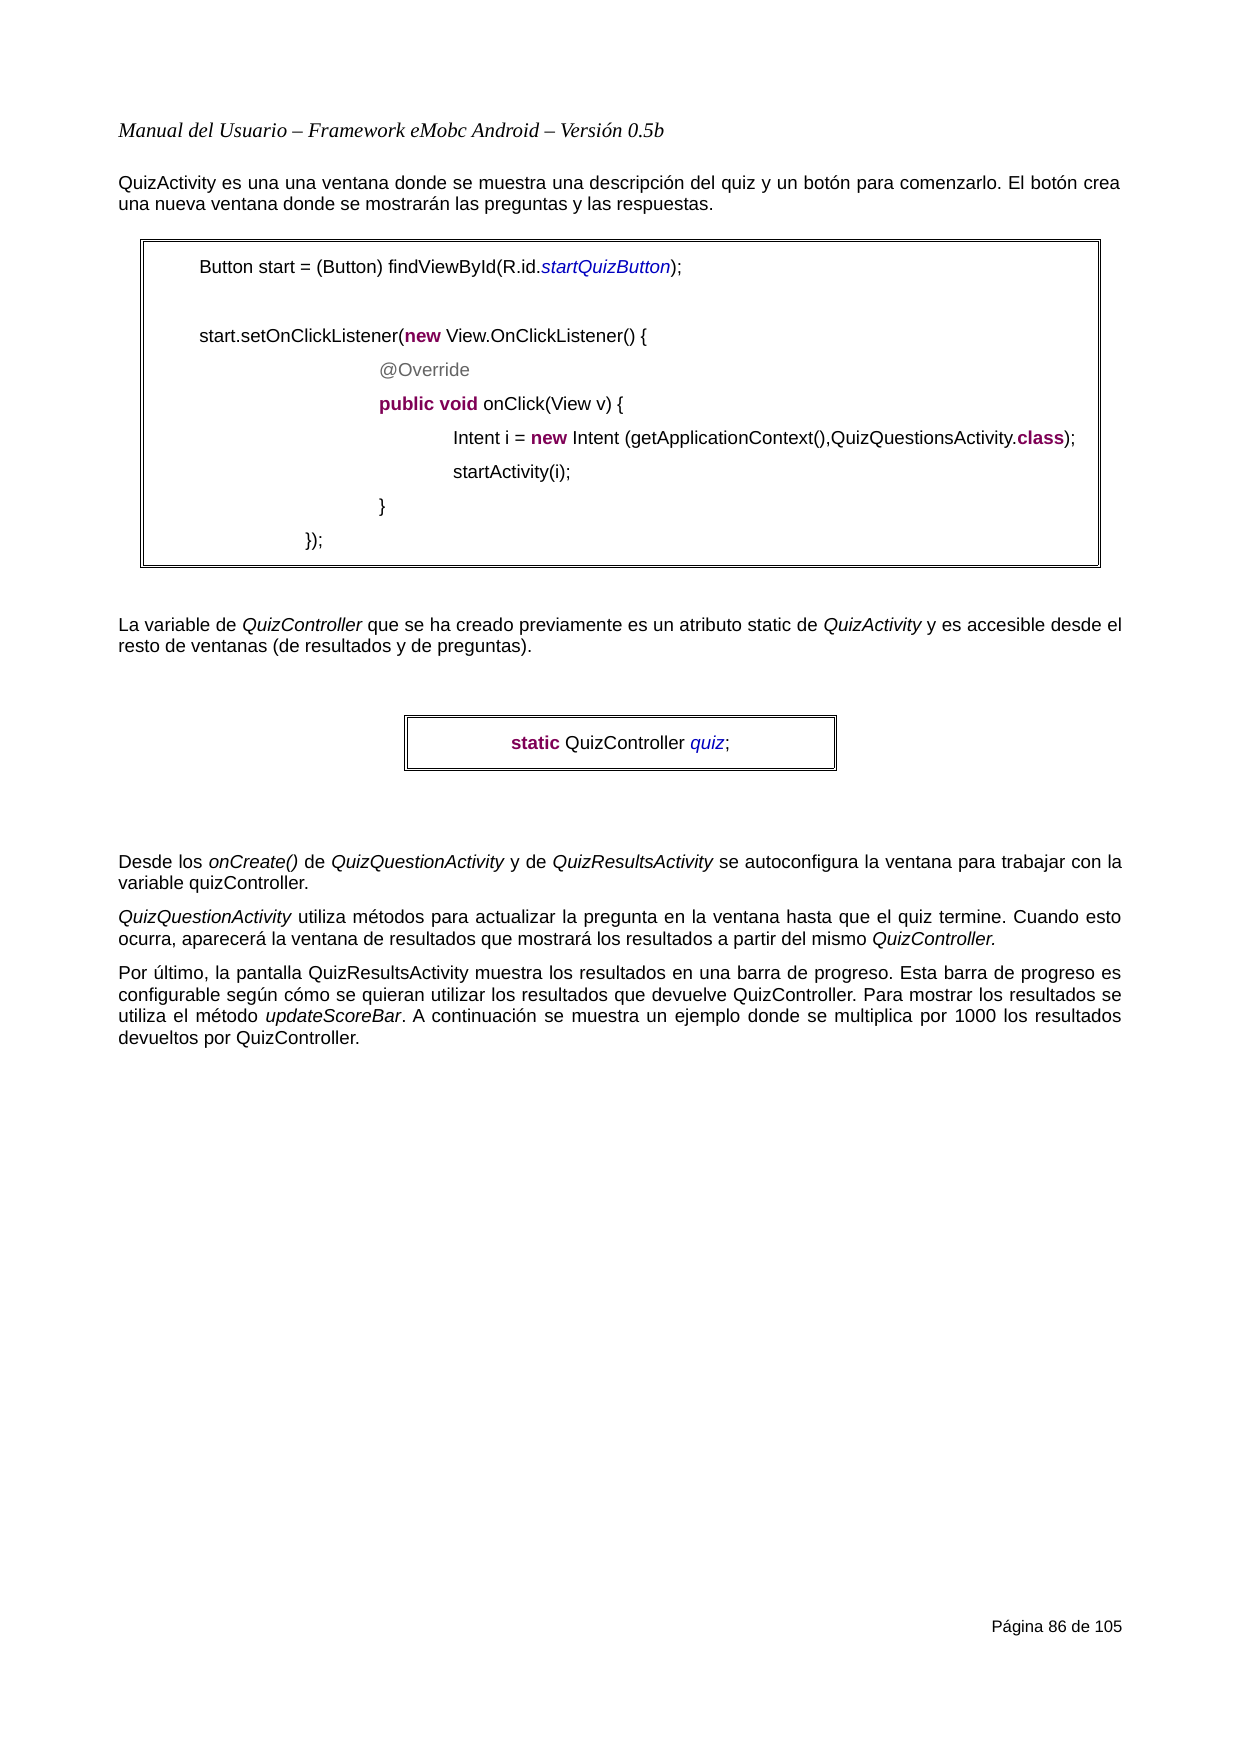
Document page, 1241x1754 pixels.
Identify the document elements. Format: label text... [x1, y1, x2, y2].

text Por último, la pantalla QuizResultsActivity muestra los resultados en una barra de progreso. Esta barra de progreso es configurable según cómo se quieran utilizar los resultados que devuelve QuizController. Para mostrar los resultados se utiliza el método updateScoreBar. A continuación se muestra un ejemplo donde se multiplica por 1000 los resultados devueltos por QuizController. [118, 962, 1122, 1048]
text QuizActivity es una una ventana donde se muestra una descripción del quiz y un botón para comenzarlo. El botón crea una nueva ventana donde se mostrarán las preguntas y las respuestas. [118, 172, 1122, 215]
text Button start = (Button) findViewById(R.id.startQuizButton); [157, 256, 1083, 278]
text Desde los onCreate() de QuizQuestionActivity y de QuizResultsActivity se autoconfigura la ventana para trabajar con la variable quizController. [118, 851, 1122, 894]
text QuizQuestionActivity utiliza métodos para actualizar la pregunta en la ventana hasta que el quiz termine. Cuando esto ocurra, aparecerá la ventana de resultados que mostrará los resultados a partir del mismo QuizController. [118, 906, 1122, 949]
text startActivity(i); [157, 461, 1083, 482]
text Intent i = new Intent (getApplicationContext(),QuizQuestionsActivity.class); [157, 427, 1083, 448]
text La variable de QuizController que se ha creado previamente es un atributo static de QuizActivity y es accesible desde el resto de ventanas (de resultados y de preguntas). [118, 613, 1122, 656]
text public void onClick(View v) { [157, 392, 1083, 414]
text start.setOnClickListener(new View.OnClickListener() { [157, 324, 1083, 346]
text static QuizController quiz; [421, 732, 819, 753]
text }); [157, 529, 1083, 550]
text } [157, 495, 1083, 516]
text @Override [157, 358, 1083, 380]
